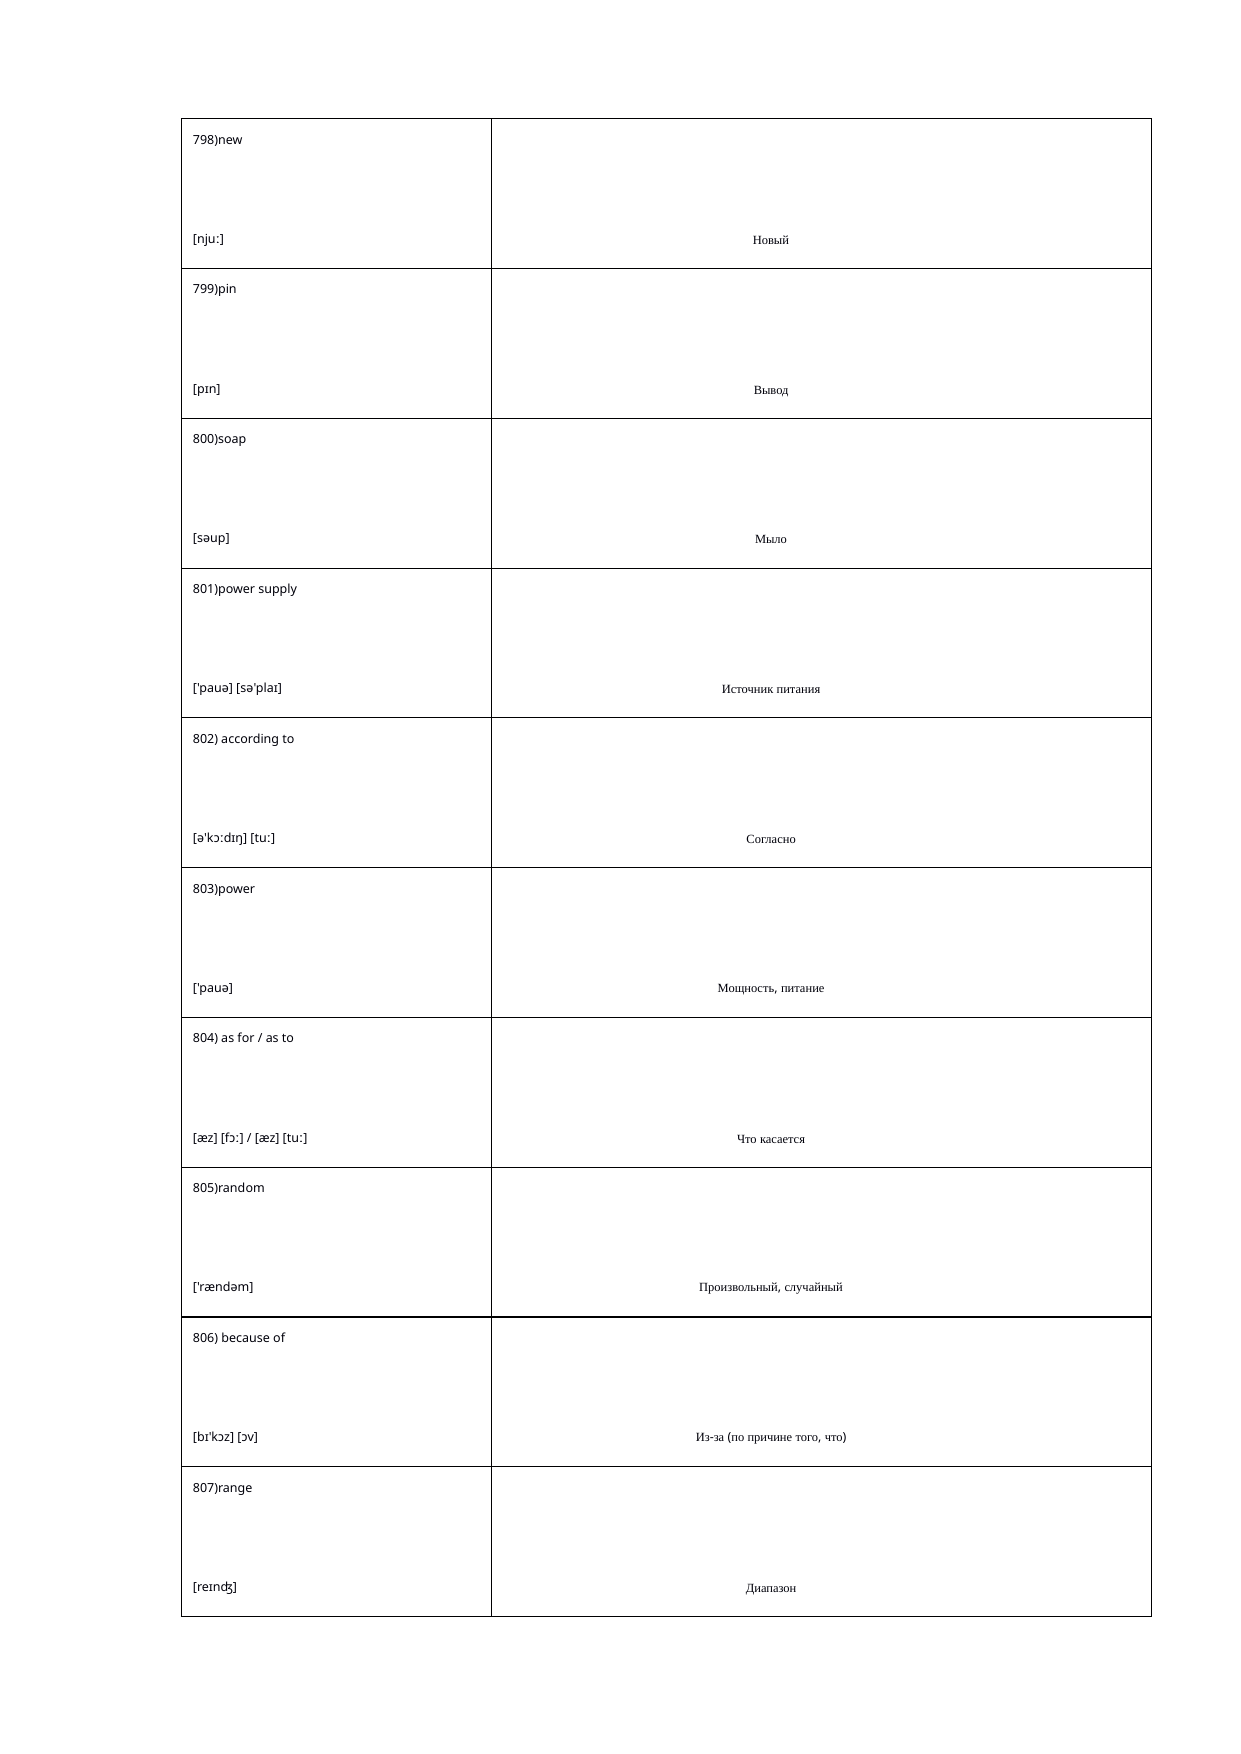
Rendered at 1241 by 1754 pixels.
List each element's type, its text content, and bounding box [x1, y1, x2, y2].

table_cell Диапазон [492, 1467, 1151, 1616]
table_cell 798)new [njuː] [182, 119, 491, 268]
table_cell 805)random ['rændəm] [182, 1168, 491, 1316]
table_cell Новый [492, 119, 1151, 268]
table_cell 806) because of [bɪ'kɔz] [ɔv] [182, 1318, 491, 1466]
table_cell 807)range [reɪnʤ] [182, 1467, 491, 1616]
table_cell Из-за (по причине того, что) [492, 1318, 1151, 1466]
table_cell Что касается [492, 1018, 1151, 1167]
table_cell Мощность, питание [492, 868, 1151, 1017]
table_cell 800)soap [səup] [182, 419, 491, 567]
table_cell 801)power supply ['pauə] [sə'plaɪ] [182, 569, 491, 717]
table_cell 799)pin [pɪn] [182, 269, 491, 418]
table_cell 802) according to [ə'kɔːdɪŋ] [tuː] [182, 718, 491, 867]
table_cell 804) as for / as to [æz] [fɔː] / [æz] [tuː] [182, 1018, 491, 1167]
table_cell Согласно [492, 718, 1151, 867]
table_cell Вывод [492, 269, 1151, 418]
table_cell Произвольный, случайный [492, 1168, 1151, 1316]
table_cell Мыло [492, 419, 1151, 567]
table_cell 803)power ['pauə] [182, 868, 491, 1017]
table_cell Источник питания [492, 569, 1151, 717]
